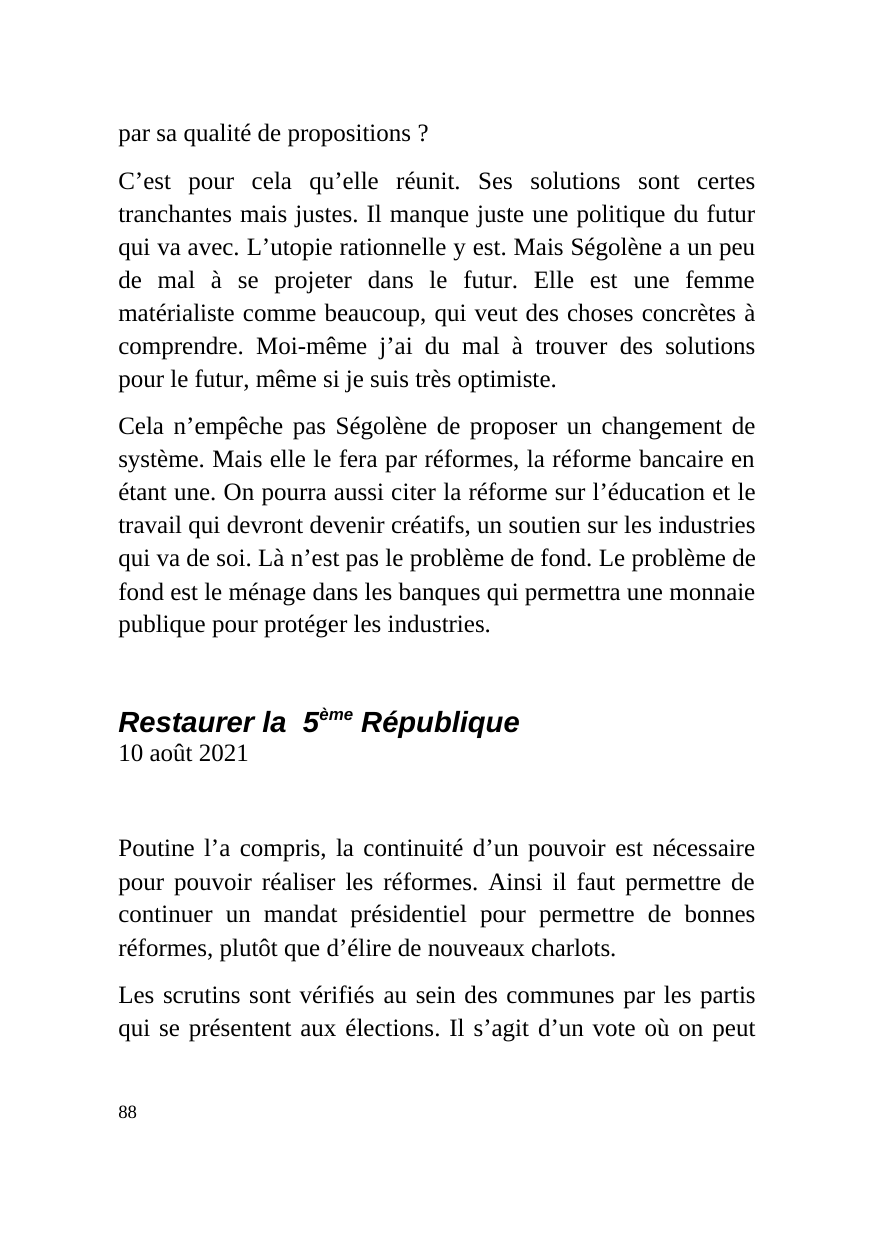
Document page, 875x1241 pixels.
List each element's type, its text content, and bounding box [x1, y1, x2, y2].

text Les scrutins sont vérifiés au sein des communes par les partis qui se présentent aux élections. Il s’agit d’un vote où on peut [118, 980, 756, 1042]
text Poutine l’a compris, la continuité d’un pouvoir est nécessaire pour pouvoir réaliser les réformes. Ainsi il faut permettre de continuer un mandat présidentiel pour permettre de bonnes réformes, plutôt que d’élire de nouveaux charlots. [118, 833, 756, 961]
text par sa qualité de propositions ? [118, 118, 756, 147]
text 10 août 2021 [118, 738, 756, 767]
text Cela n’empêche pas Ségolène de proposer un changement de système. Mais elle le fera par réformes, la réforme bancaire en étant une. On pourra aussi citer la réforme sur l’éducation et le travail qui devront devenir créatifs, un soutien sur les industries qui va de soi. Là n’est pas le problème de fond. Le problème de fond est le ménage dans les banques qui permettra une monnaie publique pour protéger les industries. [118, 411, 756, 638]
subtitle Restaurer la 5ème République [118, 705, 756, 738]
text C’est pour cela qu’elle réunit. Ses solutions sont certes tranchantes mais justes. Il manque juste une politique du futur qui va avec. L’utopie rationnelle y est. Mais Ségolène a un peu de mal à se projeter dans le futur. Elle est une femme matérialiste comme beaucoup, qui veut des choses concrètes à comprendre. Moi-même j’ai du mal à trouver des solutions pour le futur, même si je suis très optimiste. [118, 166, 756, 393]
